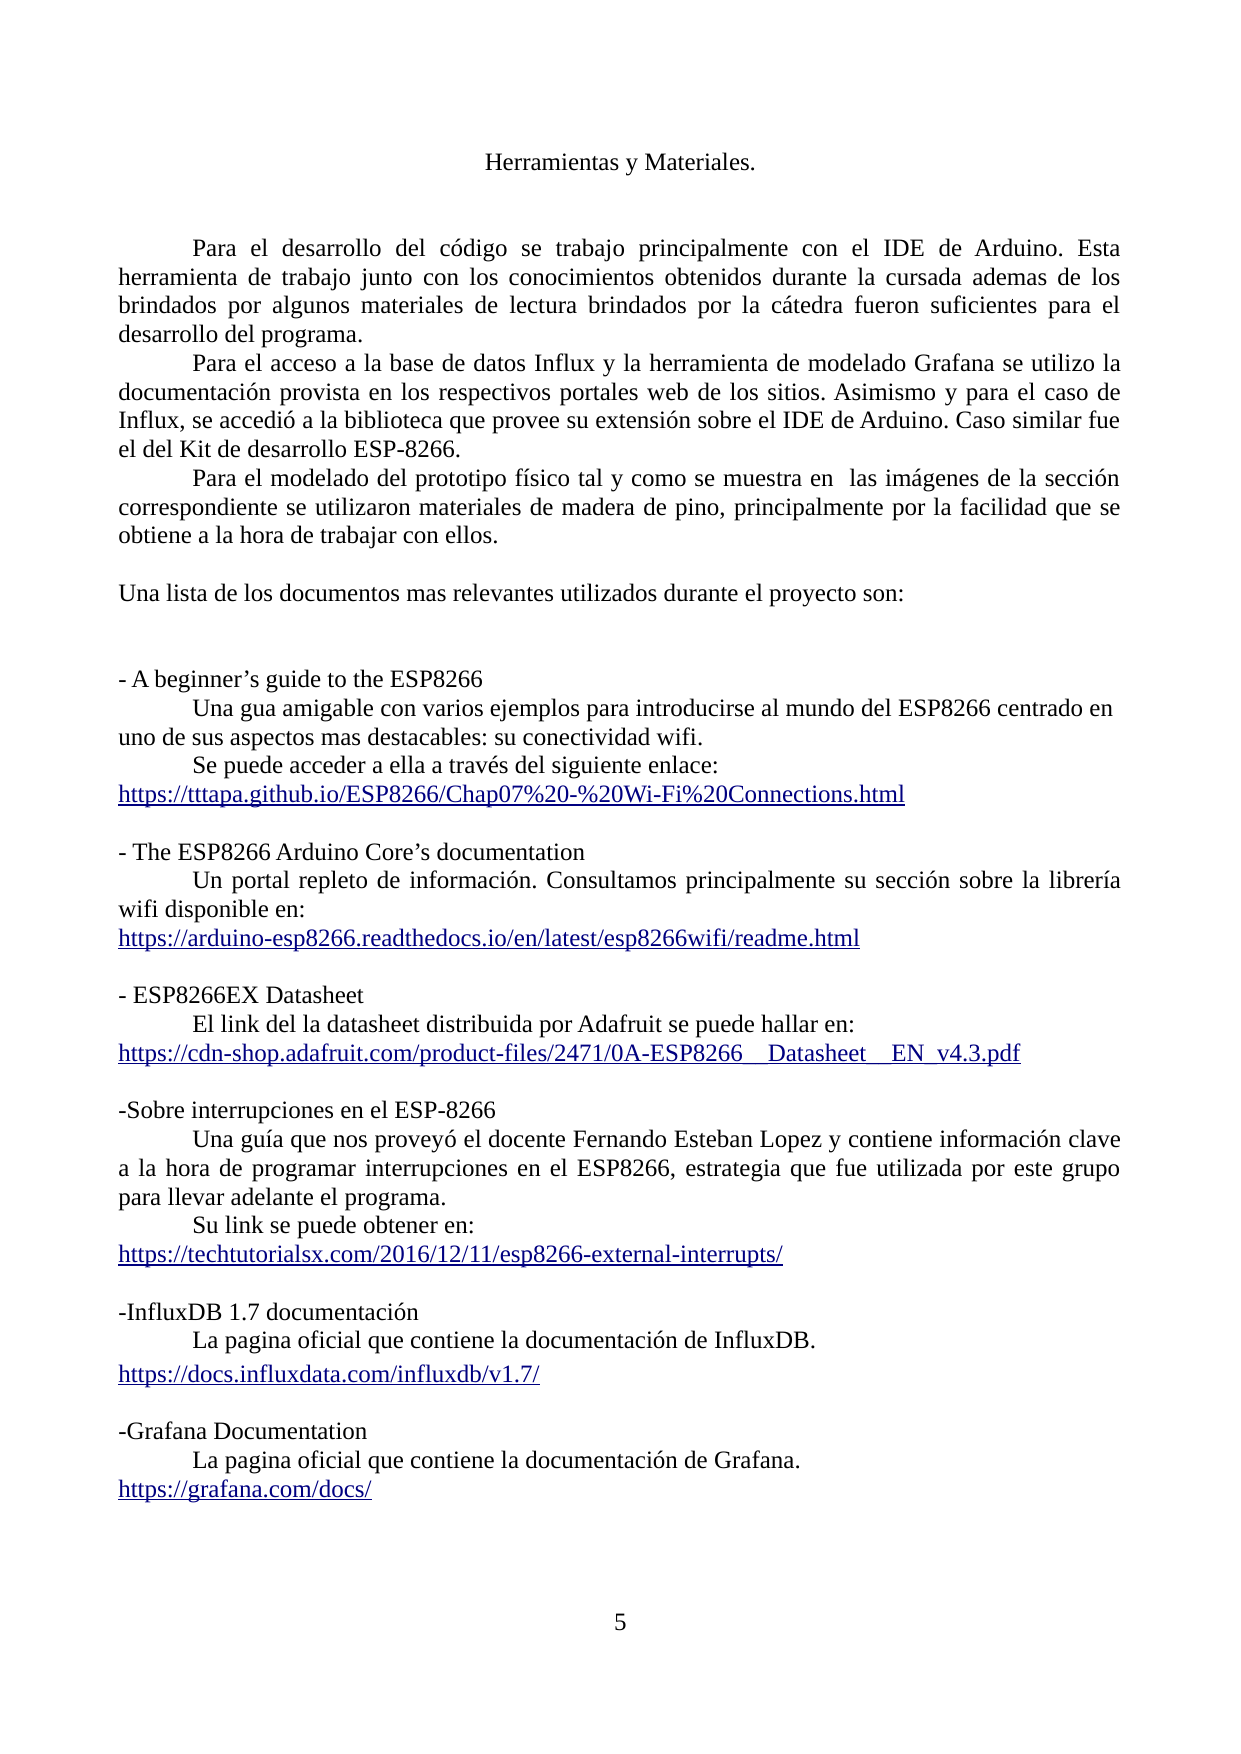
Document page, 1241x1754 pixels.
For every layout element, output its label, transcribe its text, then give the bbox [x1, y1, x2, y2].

text Para el desarrollo del código se trabajo principalmente con el IDE de Arduino. Esta herramienta de trabajo junto con los conocimientos obtenidos durante la cursada ademas de los brindados por algunos materiales de lectura brindados por la cátedra fueron suficientes para el desarrollo del programa. [118, 233, 1122, 348]
text https://arduino-esp8266.readthedocs.io/en/latest/esp8266wifi/readme.html [118, 923, 1122, 952]
text Una guía que nos proveyó el docente Fernando Esteban Lopez y contiene información clave a la hora de programar interrupciones en el ESP8266, estrategia que fue utilizada por este grupo para llevar adelante el programa. [118, 1124, 1122, 1211]
text Herramientas y Materiales. [118, 147, 1122, 176]
subtitle -InfluxDB 1.7 documentación [118, 1297, 1122, 1326]
text -Grafana Documentation [118, 1416, 1122, 1445]
text https://cdn-shop.adafruit.com/product-files/2471/0A-ESP8266__Datasheet__EN_v4.3.pdf [118, 1038, 1122, 1067]
text https://docs.influxdata.com/influxdb/v1.7/ [118, 1359, 1122, 1387]
text Un portal repleto de información. Consultamos principalmente su sección sobre la librería wifi disponible en: [118, 866, 1122, 923]
text - A beginner’s guide to the ESP8266 [118, 664, 1122, 693]
text - ESP8266EX Datasheet [118, 981, 1122, 1009]
text -Sobre interrupciones en el ESP-8266 [118, 1096, 1122, 1124]
text Una lista de los documentos mas relevantes utilizados durante el proyecto son: [118, 578, 1122, 607]
text https://tttapa.github.io/ESP8266/Chap07%20-%20Wi-Fi%20Connections.html [118, 779, 1122, 808]
text La pagina oficial que contiene la documentación de Grafana. [118, 1445, 1122, 1474]
text Para el modelado del prototipo físico tal y como se muestra en las imágenes de la sección correspondiente se utilizaron materiales de madera de pino, principalmente por la facilidad que se obtiene a la hora de trabajar con ellos. [118, 463, 1122, 549]
text Su link se puede obtener en: [118, 1211, 1122, 1239]
text La pagina oficial que contiene la documentación de InfluxDB. [118, 1326, 1122, 1354]
text El link del la datasheet distribuida por Adafruit se puede hallar en: [118, 1009, 1122, 1038]
text Una gua amigable con varios ejemplos para introducirse al mundo del ESP8266 centrado en uno de sus aspectos mas destacables: su conectividad wifi. [118, 693, 1122, 751]
text https://techtutorialsx.com/2016/12/11/esp8266-external-interrupts/ [118, 1239, 1122, 1268]
text Para el acceso a la base de datos Influx y la herramienta de modelado Grafana se utilizo la documentación provista en los respectivos portales web de los sitios. Asimismo y para el caso de Influx, se accedió a la biblioteca que provee su extensión sobre el IDE de Arduino. Caso similar fue el del Kit de desarrollo ESP-8266. [118, 348, 1122, 463]
text - The ESP8266 Arduino Core’s documentation [118, 837, 1122, 866]
text Se puede acceder a ella a través del siguiente enlace: [118, 751, 1122, 779]
text https://grafana.com/docs/ [118, 1474, 1122, 1502]
